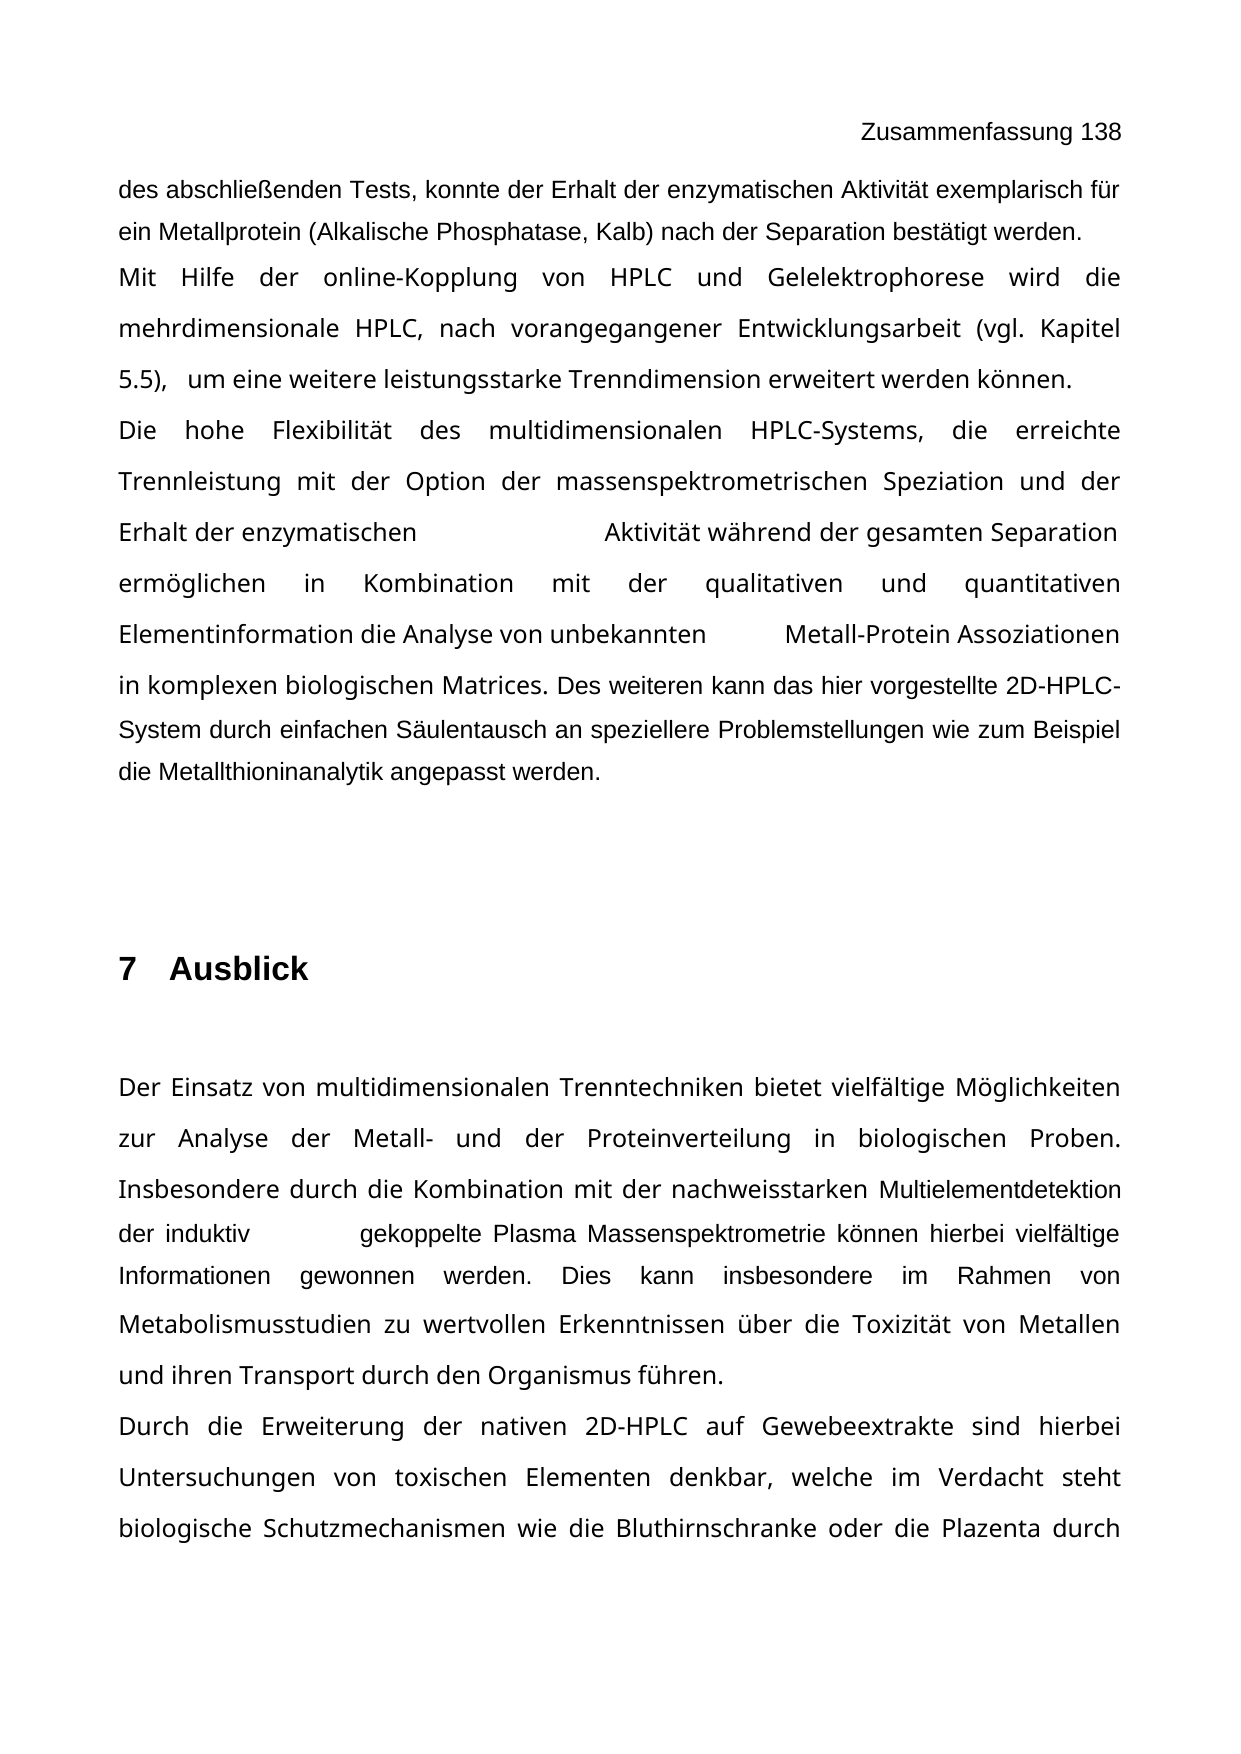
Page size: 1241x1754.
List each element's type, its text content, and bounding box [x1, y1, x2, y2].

text Die hohe Flexibilität des multidimensionalen HPLC-Systems, die erreichte Trennleistung mit der Option der massenspektrometrischen Speziation und der Erhalt der enzymatischen Aktivität während der gesamten Separation ermöglichen in Kombination mit der qualitativen und quantitativen Elementinformation die Analyse von unbekannten Metall-Protein Assoziationen in komplexen biologischen Matrices. Des weiteren kann das hier vorgestellte 2D-HPLC-System durch einfachen Säulentausch an speziellere Problemstellungen wie zum Beispiel die Metallthioninanalytik angepasst werden. [118, 412, 1122, 785]
text des abschließenden Tests, konnte der Erhalt der enzymatischen Aktivität exemplarisch für ein Metallprotein (Alkalische Phosphatase, Kalb) nach der Separation bestätigt werden. [118, 176, 1122, 245]
subtitle Ausblick [118, 950, 1122, 987]
text Durch die Erweiterung der nativen 2D-HPLC auf Gewebeextrakte sind hierbei Untersuchungen von toxischen Elementen denkbar, welche im Verdacht steht biologische Schutzmechanismen wie die Bluthirnschranke oder die Plazenta durch [118, 1409, 1122, 1545]
text Der Einsatz von multidimensionalen Trenntechniken bietet vielfältige Möglichkeiten zur Analyse der Metall- und der Proteinverteilung in biologischen Proben. Insbesondere durch die Kombination mit der nachweisstarken Multielementdetektion der induktiv gekoppelte Plasma Massenspektrometrie können hierbei vielfältige Informationen gewonnen werden. Dies kann insbesondere im Rahmen von Metabolismusstudien zu wertvollen Erkenntnissen über die Toxizität von Metallen und ihren Transport durch den Organismus führen. [118, 1070, 1122, 1392]
text Mit Hilfe der online-Kopplung von HPLC und Gelelektrophorese wird die mehrdimensionale HPLC, nach vorangegangener Entwicklungsarbeit (vgl. Kapitel 5.5), um eine weitere leistungsstarke Trenndimension erweitert werden können. [118, 259, 1122, 395]
